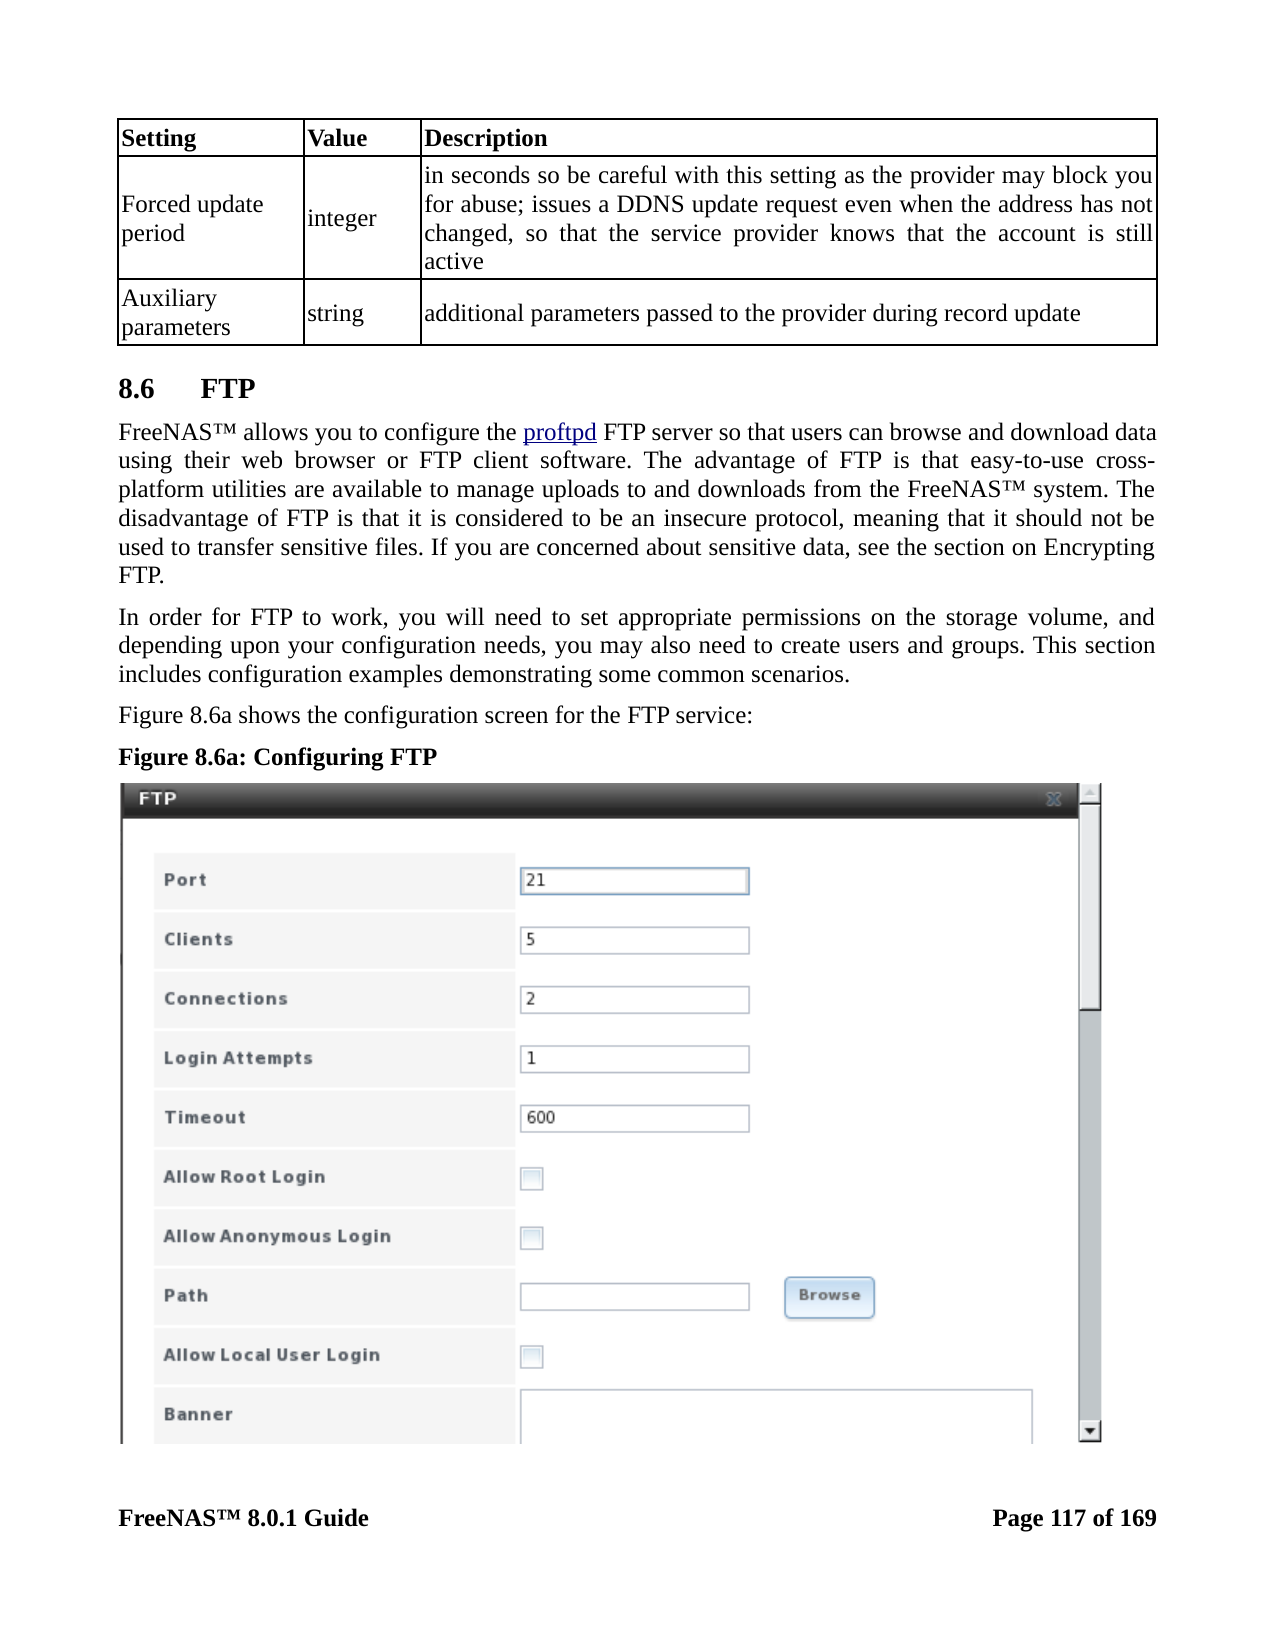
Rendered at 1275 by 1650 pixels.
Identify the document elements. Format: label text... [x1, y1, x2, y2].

text Figure 8.6a shows the configuration screen for the FTP service: [118, 701, 1157, 729]
table_header Description [422, 120, 1156, 155]
subtitle FTP [118, 371, 1157, 404]
text Figure 8.6a: Configuring FTP [118, 742, 1157, 771]
table_cell string [305, 280, 420, 344]
picture [120, 783, 1102, 1444]
table_cell integer [305, 157, 420, 278]
text In order for FTP to work, you will need to set appropriate permissions on the storage volume, and depending upon your configuration needs, you may also need to create users and groups. This section includes configuration examples demonstrating some common scenarios. [118, 602, 1157, 688]
table_cell Auxiliary parameters [119, 280, 303, 344]
table_header Setting [119, 120, 303, 155]
table_header Value [305, 120, 420, 155]
table_cell additional parameters passed to the provider during record update [422, 280, 1156, 344]
table_cell Forced update period [119, 157, 303, 278]
table_cell in seconds so be careful with this setting as the provider may block you for abuse; issues a DDNS update request even when the address has not changed, so that the service provider knows that the account is still active [422, 157, 1156, 278]
text FreeNAS™ allows you to configure the proftpd FTP server so that users can browse and download data using their web browser or FTP client software. The advantage of FTP is that easy-to-use cross-platform utilities are available to manage uploads to and downloads from the FreeNAS™ system. The disadvantage of FTP is that it is considered to be an insecure protocol, meaning that it should not be used to transfer sensitive files. If you are concerned about sensitive data, see the section on Encrypting FTP. [118, 417, 1157, 589]
